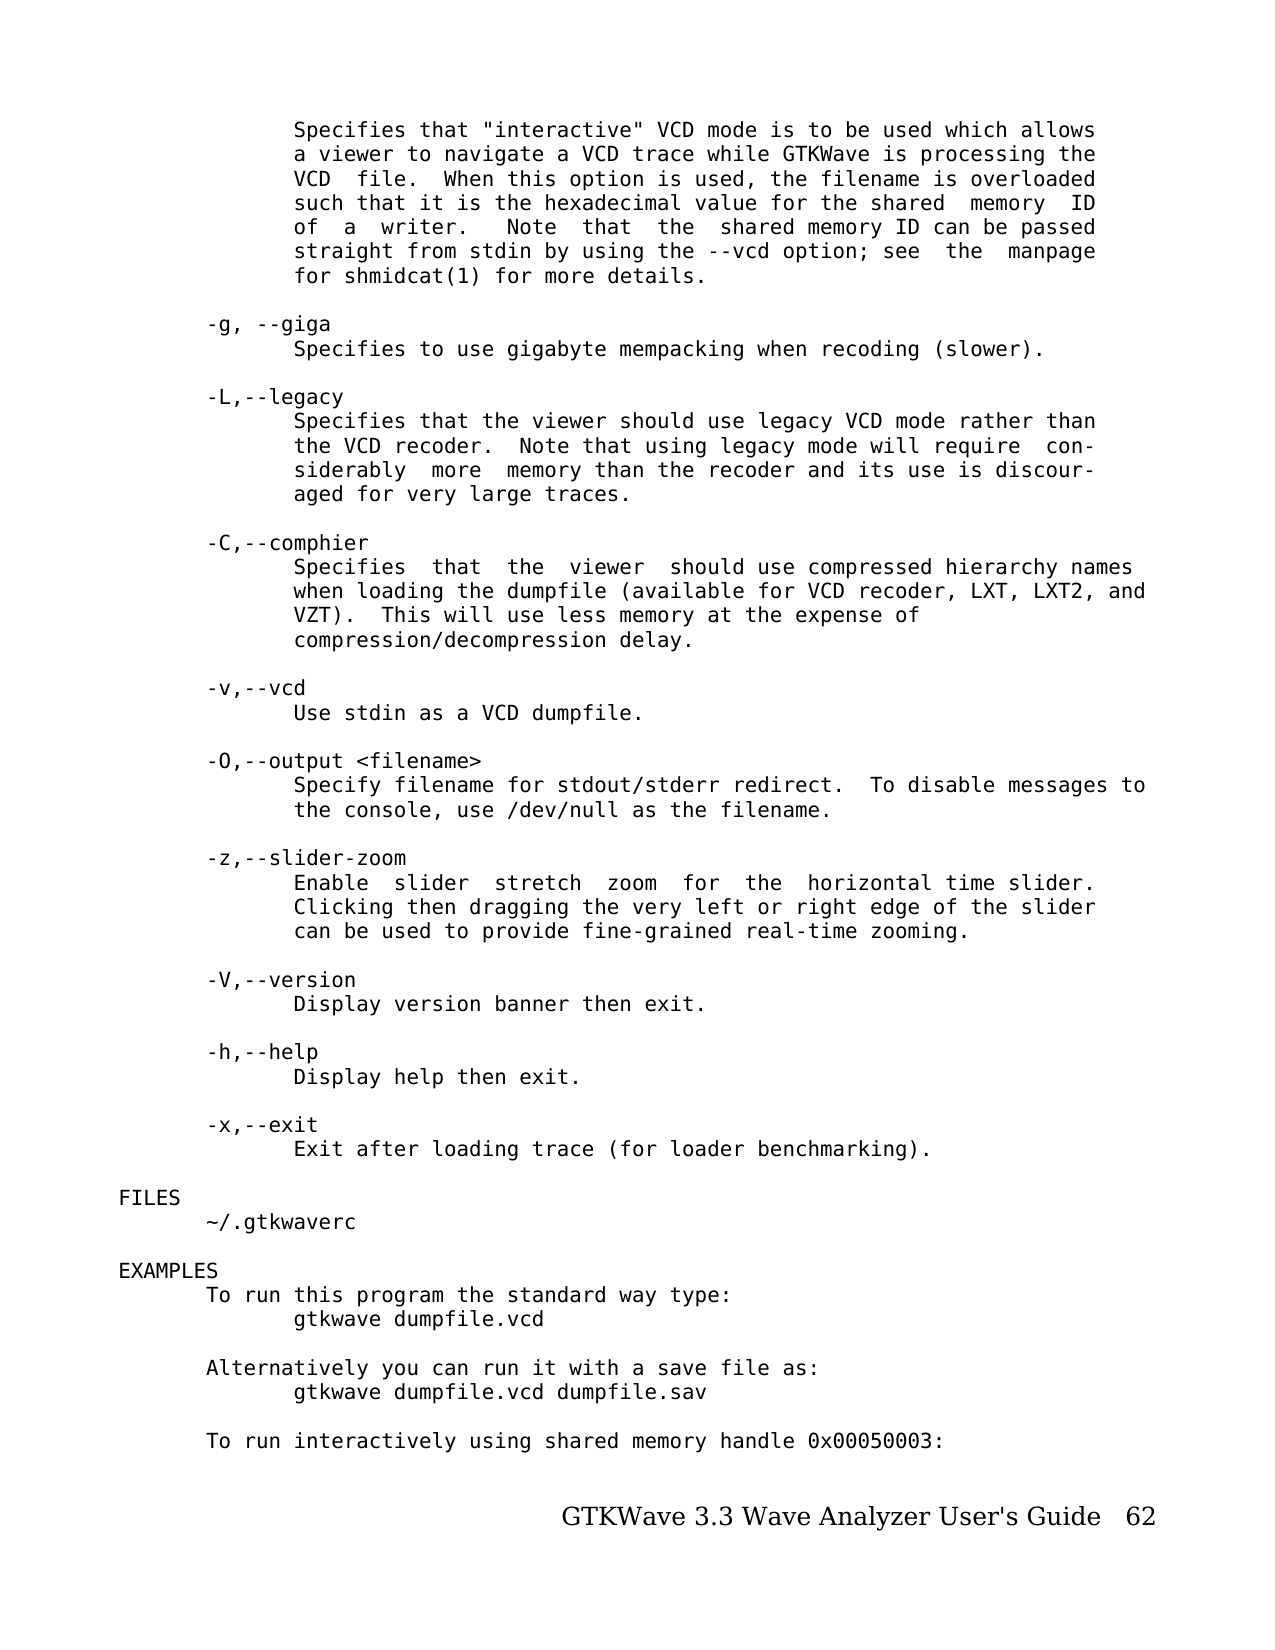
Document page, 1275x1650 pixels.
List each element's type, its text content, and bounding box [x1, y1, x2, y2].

text Enable slider stretch zoom for the horizontal time slider. [118, 871, 1157, 895]
text Specifies to use gigabyte mempacking when recoding (slower). [118, 337, 1157, 361]
text straight from stdin by using the --vcd option; see the manpage [118, 239, 1157, 264]
text -V,--version [118, 968, 1157, 992]
text of a writer. Note that the shared memory ID can be passed [118, 215, 1157, 239]
text such that it is the hexadecimal value for the shared memory ID [118, 191, 1157, 215]
text Alternatively you can run it with a save file as: [118, 1356, 1157, 1380]
text the VCD recoder. Note that using legacy mode will require con- [118, 434, 1157, 458]
text ~/.gtkwaverc [118, 1210, 1157, 1234]
text a viewer to navigate a VCD trace while GTKWave is processing the [118, 142, 1157, 167]
text VCD file. When this option is used, the filename is overloaded [118, 167, 1157, 191]
text Exit after loading trace (for loader benchmarking). [118, 1137, 1157, 1162]
text gtkwave dumpfile.vcd [118, 1307, 1157, 1332]
text Clicking then dragging the very left or right edge of the slider [118, 895, 1157, 919]
text gtkwave dumpfile.vcd dumpfile.sav [118, 1380, 1157, 1404]
text compression/decompression delay. [118, 628, 1157, 652]
text VZT). This will use less memory at the expense of [118, 603, 1157, 628]
text -g, --giga [118, 312, 1157, 337]
text Use stdin as a VCD dumpfile. [118, 701, 1157, 725]
text FILES [118, 1186, 1157, 1210]
text To run interactively using shared memory handle 0x00050003: [118, 1429, 1157, 1453]
text To run this program the standard way type: [118, 1283, 1157, 1307]
text for shmidcat(1) for more details. [118, 264, 1157, 288]
text aged for very large traces. [118, 482, 1157, 506]
text can be used to provide fine-grained real-time zooming. [118, 919, 1157, 943]
text Specifies that the viewer should use legacy VCD mode rather than [118, 409, 1157, 434]
text -x,--exit [118, 1113, 1157, 1137]
text siderably more memory than the recoder and its use is discour- [118, 458, 1157, 482]
text -h,--help [118, 1040, 1157, 1065]
text Specifies that "interactive" VCD mode is to be used which allows [118, 118, 1157, 142]
text EXAMPLES [118, 1259, 1157, 1283]
text Display help then exit. [118, 1065, 1157, 1089]
text Specify filename for stdout/stderr redirect. To disable messages to [118, 773, 1157, 798]
text Display version banner then exit. [118, 992, 1157, 1016]
text when loading the dumpfile (available for VCD recoder, LXT, LXT2, and [118, 579, 1157, 603]
text the console, use /dev/null as the filename. [118, 798, 1157, 822]
text -v,--vcd [118, 676, 1157, 701]
text Specifies that the viewer should use compressed hierarchy names [118, 555, 1157, 579]
text -z,--slider-zoom [118, 846, 1157, 871]
text -L,--legacy [118, 385, 1157, 409]
text -O,--output <filename> [118, 749, 1157, 773]
text -C,--comphier [118, 531, 1157, 555]
